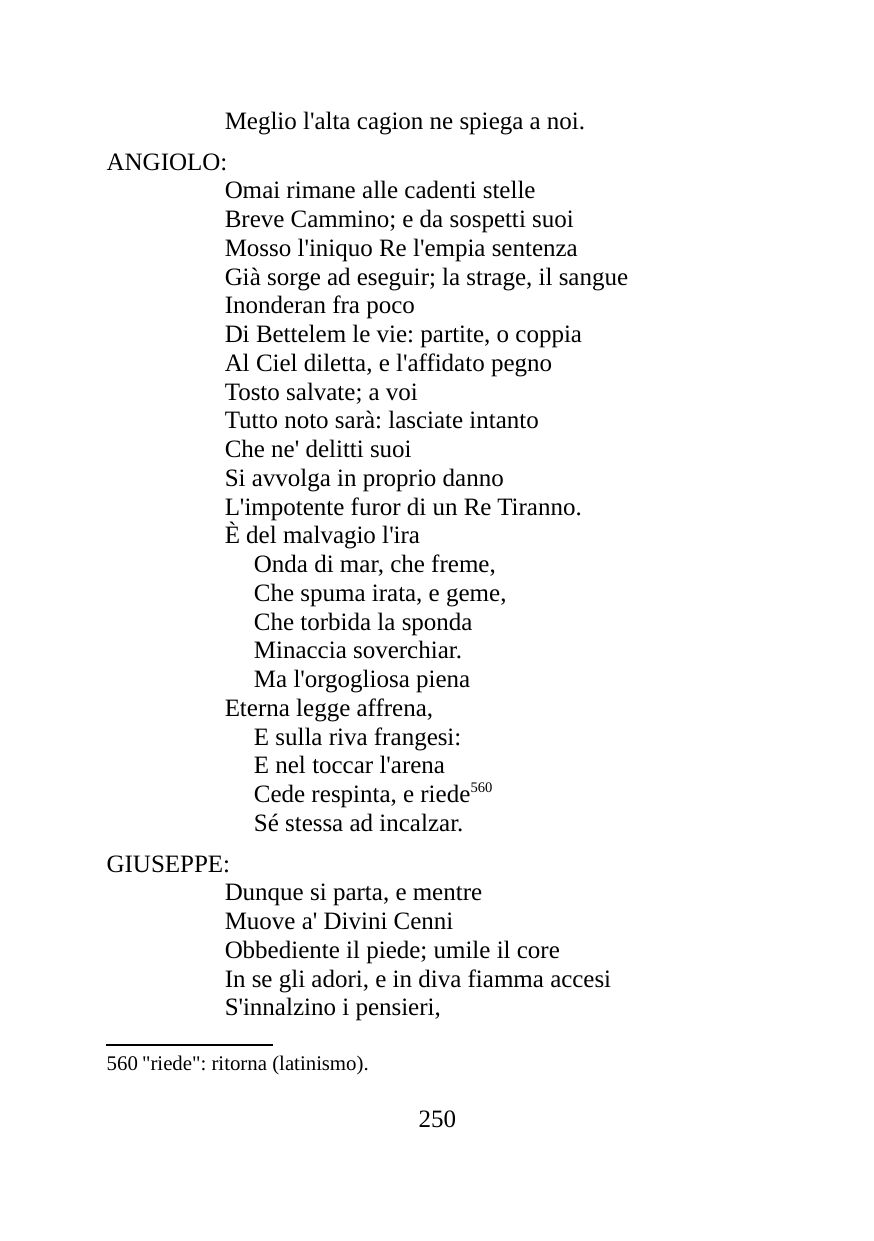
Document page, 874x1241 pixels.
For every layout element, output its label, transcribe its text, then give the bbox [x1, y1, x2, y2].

text Omai rimane alle cadenti stelle [224, 176, 768, 204]
text GIUSEPPE: [106, 849, 768, 877]
text Cede respinta, e riede [254, 779, 768, 808]
text Si avvolga in proprio danno [224, 463, 768, 492]
text Che ne' delitti suoi [224, 434, 768, 463]
text Obbediente il piede; umile il core [224, 935, 768, 964]
text Già sorge ad eseguir; la strage, il sangue [224, 262, 768, 291]
text Minaccia soverchiar. [254, 636, 768, 664]
text Dunque si parta, e mentre [224, 877, 768, 906]
text Sé stessa ad incalzar. [254, 808, 768, 837]
text Tosto salvate; a voi [224, 377, 768, 406]
text ANGIOLO: [106, 147, 768, 176]
text L'impotente furor di un Re Tiranno. [224, 492, 768, 521]
text Inonderan fra poco [224, 291, 768, 319]
text "riede": ritorna (latinismo). [106, 1051, 768, 1075]
text Eterna legge affrena, [224, 693, 768, 722]
text È del malvagio l'ira [224, 521, 768, 549]
text Muove a' Divini Cenni [224, 906, 768, 935]
text Al Ciel diletta, e l'affidato pegno [224, 348, 768, 377]
text E sulla riva frangesi: [254, 722, 768, 751]
text Che spuma irata, e geme, [254, 578, 768, 607]
text S'innalzino i pensieri, [224, 992, 768, 1021]
text Breve Cammino; e da sospetti suoi [224, 204, 768, 233]
text Ma l'orgogliosa piena [254, 664, 768, 693]
text In se gli adori, e in diva fiamma accesi [224, 964, 768, 992]
text Tutto noto sarà: lasciate intanto [224, 406, 768, 434]
text Che torbida la sponda [254, 607, 768, 636]
text Onda di mar, che freme, [254, 549, 768, 578]
text E nel toccar l'arena [254, 751, 768, 779]
text Meglio l'alta cagion ne spiega a noi. [224, 106, 768, 135]
text Mosso l'iniquo Re l'empia sentenza [224, 233, 768, 262]
text Di Bettelem le vie: partite, o coppia [224, 319, 768, 348]
